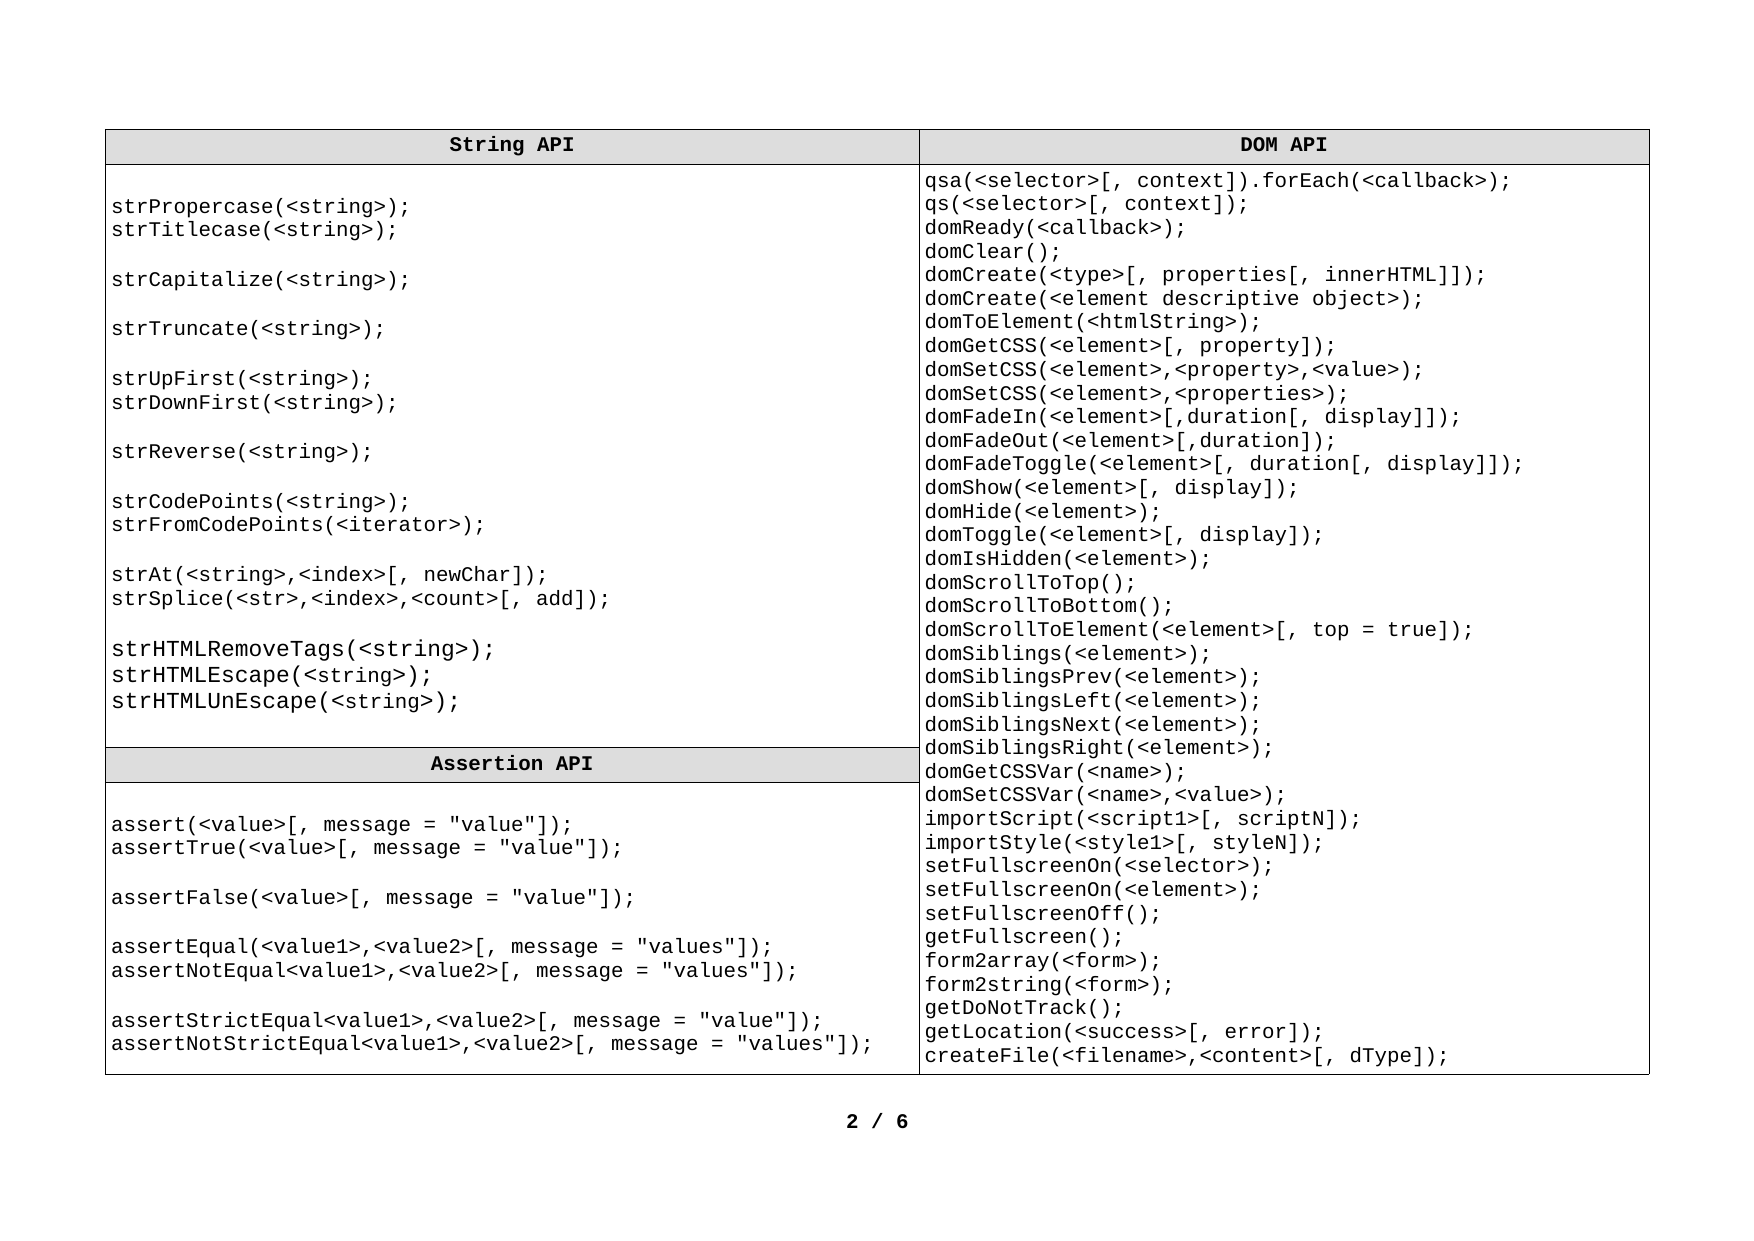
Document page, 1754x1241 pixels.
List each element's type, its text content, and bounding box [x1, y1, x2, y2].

table_header DOM API [920, 130, 1649, 164]
table_cell assert(<value>[, message = "value"]); assertTrue(<value>[, message = "value"]); assertFalse(<value>[, message = "value"]); assertEqual(<value1>,<value2>[, message = "values"]); assertNotEqual<value1>,<value2>[, message = "values"]); assertStrictEqual<value1>,<value2>[, message = "value"]); assertNotStrictEqual<value1>,<value2>[, message = "values"]); [106, 783, 919, 1074]
table_cell strPropercase(<string>); strTitlecase(<string>); strCapitalize(<string>); strTruncate(<string>); strUpFirst(<string>); strDownFirst(<string>); strReverse(<string>); strCodePoints(<string>); strFromCodePoints(<iterator>); strAt(<string>,<index>[, newChar]); strSplice(<str>,<index>,<count>[, add]); strHTMLRemoveTags(<string>); strHTMLEscape(<string>); strHTMLUnEscape(<string>); [106, 165, 919, 747]
table_cell qsa(<selector>[, context]).forEach(<callback>); qs(<selector>[, context]); domReady(<callback>); domClear(); domCreate(<type>[, properties[, innerHTML]]); domCreate(<element descriptive object>); domToElement(<htmlString>); domGetCSS(<element>[, property]); domSetCSS(<element>,<property>,<value>); domSetCSS(<element>,<properties>); domFadeIn(<element>[,duration[, display]]); domFadeOut(<element>[,duration]); domFadeToggle(<element>[, duration[, display]]); domShow(<element>[, display]); domHide(<element>); domToggle(<element>[, display]); domIsHidden(<element>); domScrollToTop(); domScrollToBottom(); domScrollToElement(<element>[, top = true]); domSiblings(<element>); domSiblingsPrev(<element>); domSiblingsLeft(<element>); domSiblingsNext(<element>); domSiblingsRight(<element>); domGetCSSVar(<name>); domSetCSSVar(<name>,<value>); importScript(<script1>[, scriptN]); importStyle(<style1>[, styleN]); setFullscreenOn(<selector>); setFullscreenOn(<element>); setFullscreenOff(); getFullscreen(); form2array(<form>); form2string(<form>); getDoNotTrack(); getLocation(<success>[, error]); createFile(<filename>,<content>[, dType]); [920, 165, 1649, 1074]
table_header String API [106, 130, 919, 164]
table_cell Assertion API [106, 748, 919, 782]
